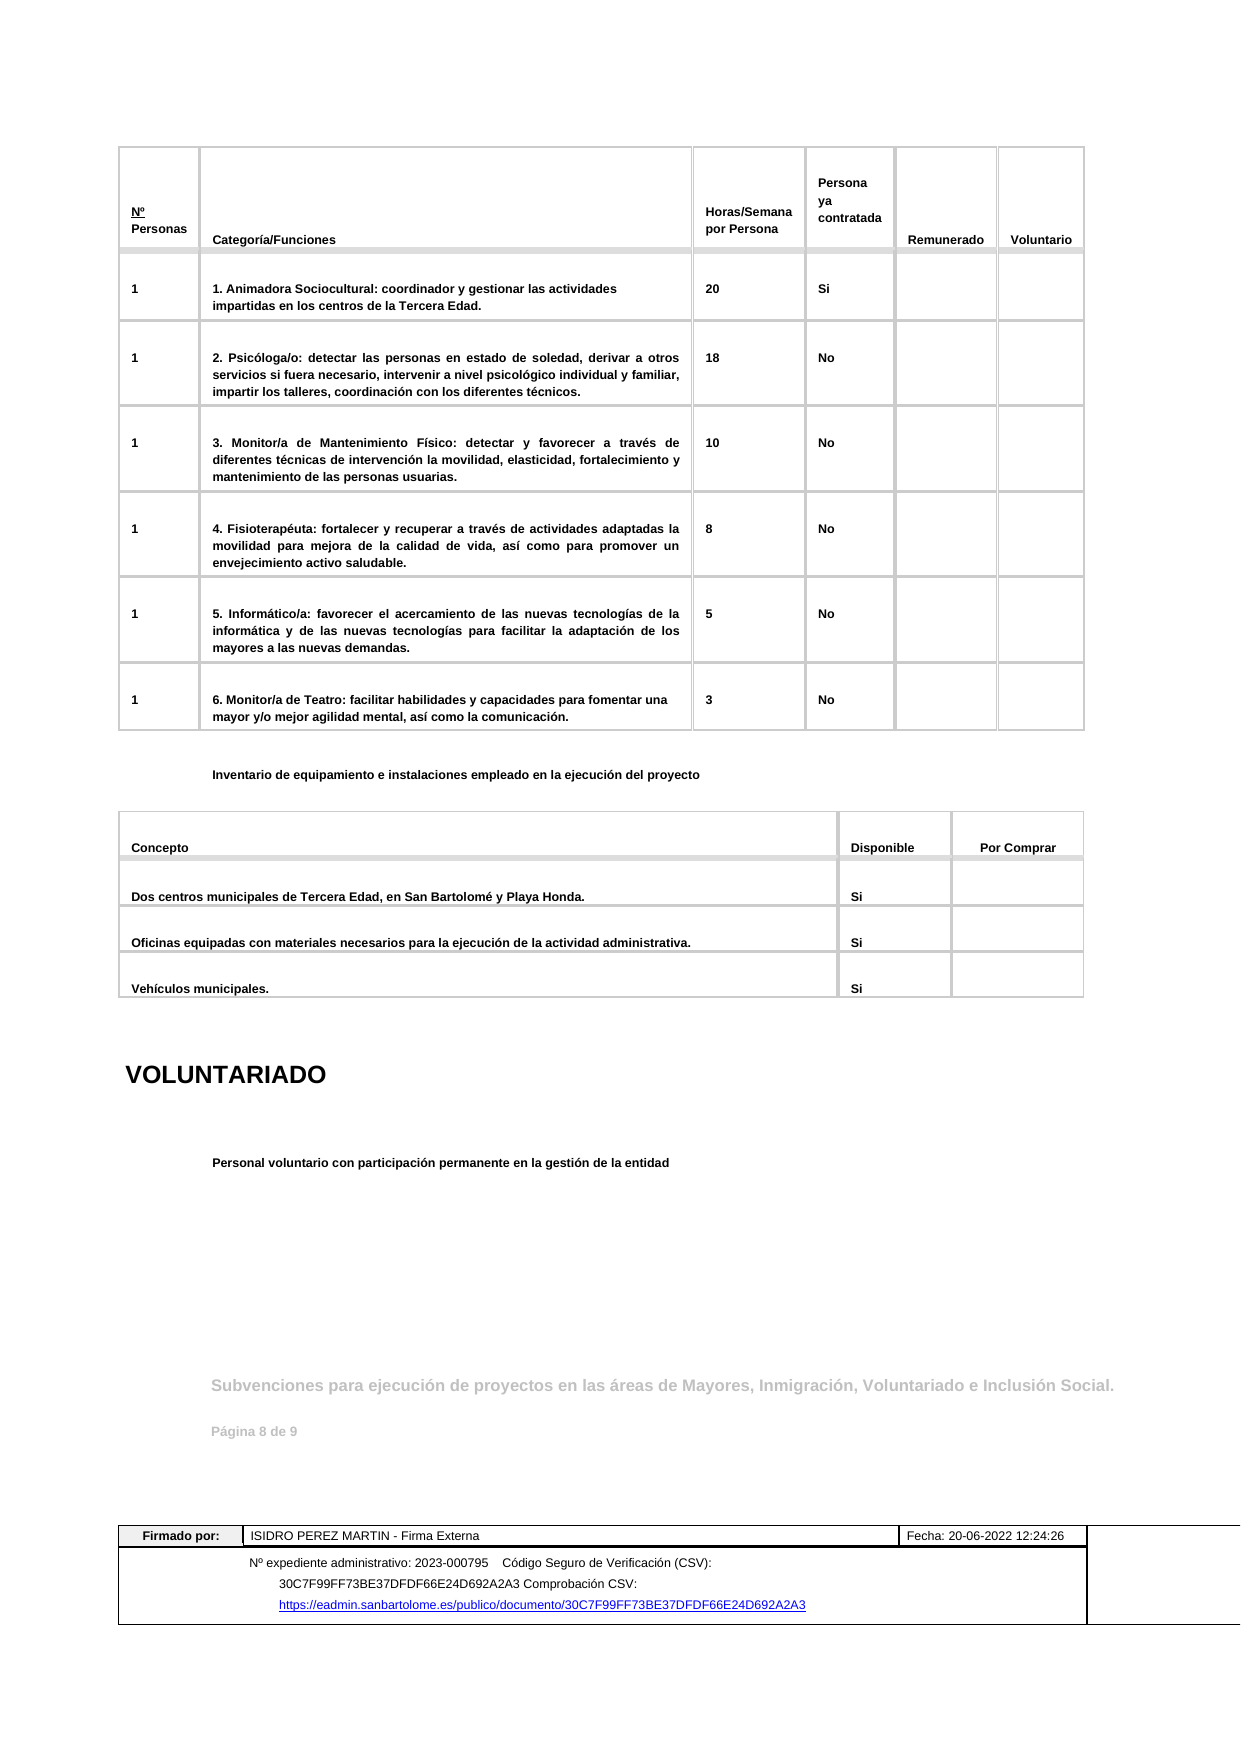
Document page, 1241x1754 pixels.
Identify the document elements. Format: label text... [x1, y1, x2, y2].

table_header Persona ya contratada [807, 148, 893, 247]
table_header Disponible [840, 812, 950, 855]
table_cell 1. Animadora Sociocultural: coordinador y gestionar las actividades impartidas en los centros de la Tercera Edad. [201, 254, 691, 319]
table_cell [999, 578, 1083, 661]
table_cell [999, 407, 1083, 490]
table_cell 1 [120, 254, 198, 319]
table_cell [897, 493, 996, 575]
table_cell [953, 907, 1083, 950]
table_cell Si [840, 907, 950, 950]
table_header Horas/Semana por Persona [694, 148, 804, 247]
table_cell [897, 407, 996, 490]
table_cell 1 [120, 407, 198, 490]
table_cell 6. Monitor/a de Teatro: facilitar habilidades y capacidades para fomentar una mayor y/o mejor agilidad mental, así como la comunicación. [201, 664, 691, 729]
table_cell No [807, 578, 893, 661]
table_cell 3 [694, 664, 804, 729]
table_cell Oficinas equipadas con materiales necesarios para la ejecución de la actividad administrativa. [120, 907, 836, 950]
table_cell Si [807, 254, 893, 319]
text Subvenciones para ejecución de proyectos en las áreas de Mayores, Inmigración, Voluntariado e Inclusión Social. [211, 1375, 1122, 1394]
table_cell 8 [694, 493, 804, 575]
table_header Concepto [120, 812, 836, 855]
table_header [1088, 1526, 1240, 1624]
table_cell No [807, 322, 893, 404]
table_header Voluntario [999, 148, 1083, 247]
table_cell [999, 664, 1083, 729]
table_header Fecha: 20-06-2022 12:24:26 [900, 1526, 1086, 1545]
table_cell 4. Fisioterapéuta: fortalecer y recuperar a través de actividades adaptadas la movilidad para mejora de la calidad de vida, así como para promover un envejecimiento activo saludable. [201, 493, 691, 575]
table_cell [897, 254, 996, 319]
table_cell Nº expediente administrativo: 2023-000795 Código Seguro de Verificación (CSV): 30C7F99FF73BE37DFDF66E24D692A2A3 Comprobación CSV: https://eadmin.sanbartolome.es/publico/documento/30C7F99FF73BE37DFDF66E24D692A2A3 [119, 1548, 1086, 1624]
table_cell 10 [694, 407, 804, 490]
table_cell 20 [694, 254, 804, 319]
table_cell No [807, 664, 893, 729]
table_cell [999, 254, 1083, 319]
table_cell 3. Monitor/a de Mantenimiento Físico: detectar y favorecer a través de diferentes técnicas de intervención la movilidad, elasticidad, fortalecimiento y mantenimiento de las personas usuarias. [201, 407, 691, 490]
table_header Por Comprar [953, 812, 1083, 855]
table_cell 1 [120, 578, 198, 661]
table_cell Vehículos municipales. [120, 953, 836, 996]
table_cell 5. Informático/a: favorecer el acercamiento de las nuevas tecnologías de la informática y de las nuevas tecnologías para facilitar la adaptación de los mayores a las nuevas demandas. [201, 578, 691, 661]
table_cell No [807, 493, 893, 575]
table_header Nº Personas [120, 148, 198, 247]
table_cell Dos centros municipales de Tercera Edad, en San Bartolomé y Playa Honda. [120, 861, 836, 904]
table_cell Si [840, 861, 950, 904]
table_cell 1 [120, 664, 198, 729]
table_header Remunerado [897, 148, 996, 247]
text VOLUNTARIADO [125, 1061, 1122, 1089]
table_cell [953, 861, 1083, 904]
table_header Categoría/Funciones [201, 148, 691, 247]
table_cell 2. Psicóloga/o: detectar las personas en estado de soledad, derivar a otros servicios si fuera necesario, intervenir a nivel psicológico individual y familiar, impartir los talleres, coordinación con los diferentes técnicos. [201, 322, 691, 404]
table_cell [897, 578, 996, 661]
text Página 8 de 9 [211, 1424, 1122, 1439]
table_cell 1 [120, 493, 198, 575]
table_cell 5 [694, 578, 804, 661]
table_header ISIDRO PEREZ MARTIN - Firma Externa [244, 1526, 898, 1545]
table_cell [897, 322, 996, 404]
table_cell [999, 322, 1083, 404]
table_header Firmado por: [119, 1526, 242, 1543]
table_cell [897, 664, 996, 729]
table_cell 1 [120, 322, 198, 404]
table_cell 18 [694, 322, 804, 404]
table_cell [999, 493, 1083, 575]
table_cell Si [840, 953, 950, 996]
table_cell [953, 953, 1083, 996]
text Personal voluntario con participación permanente en la gestión de la entidad [212, 1155, 1122, 1170]
table_cell No [807, 407, 893, 490]
text Inventario de equipamiento e instalaciones empleado en la ejecución del proyecto [212, 768, 1122, 782]
